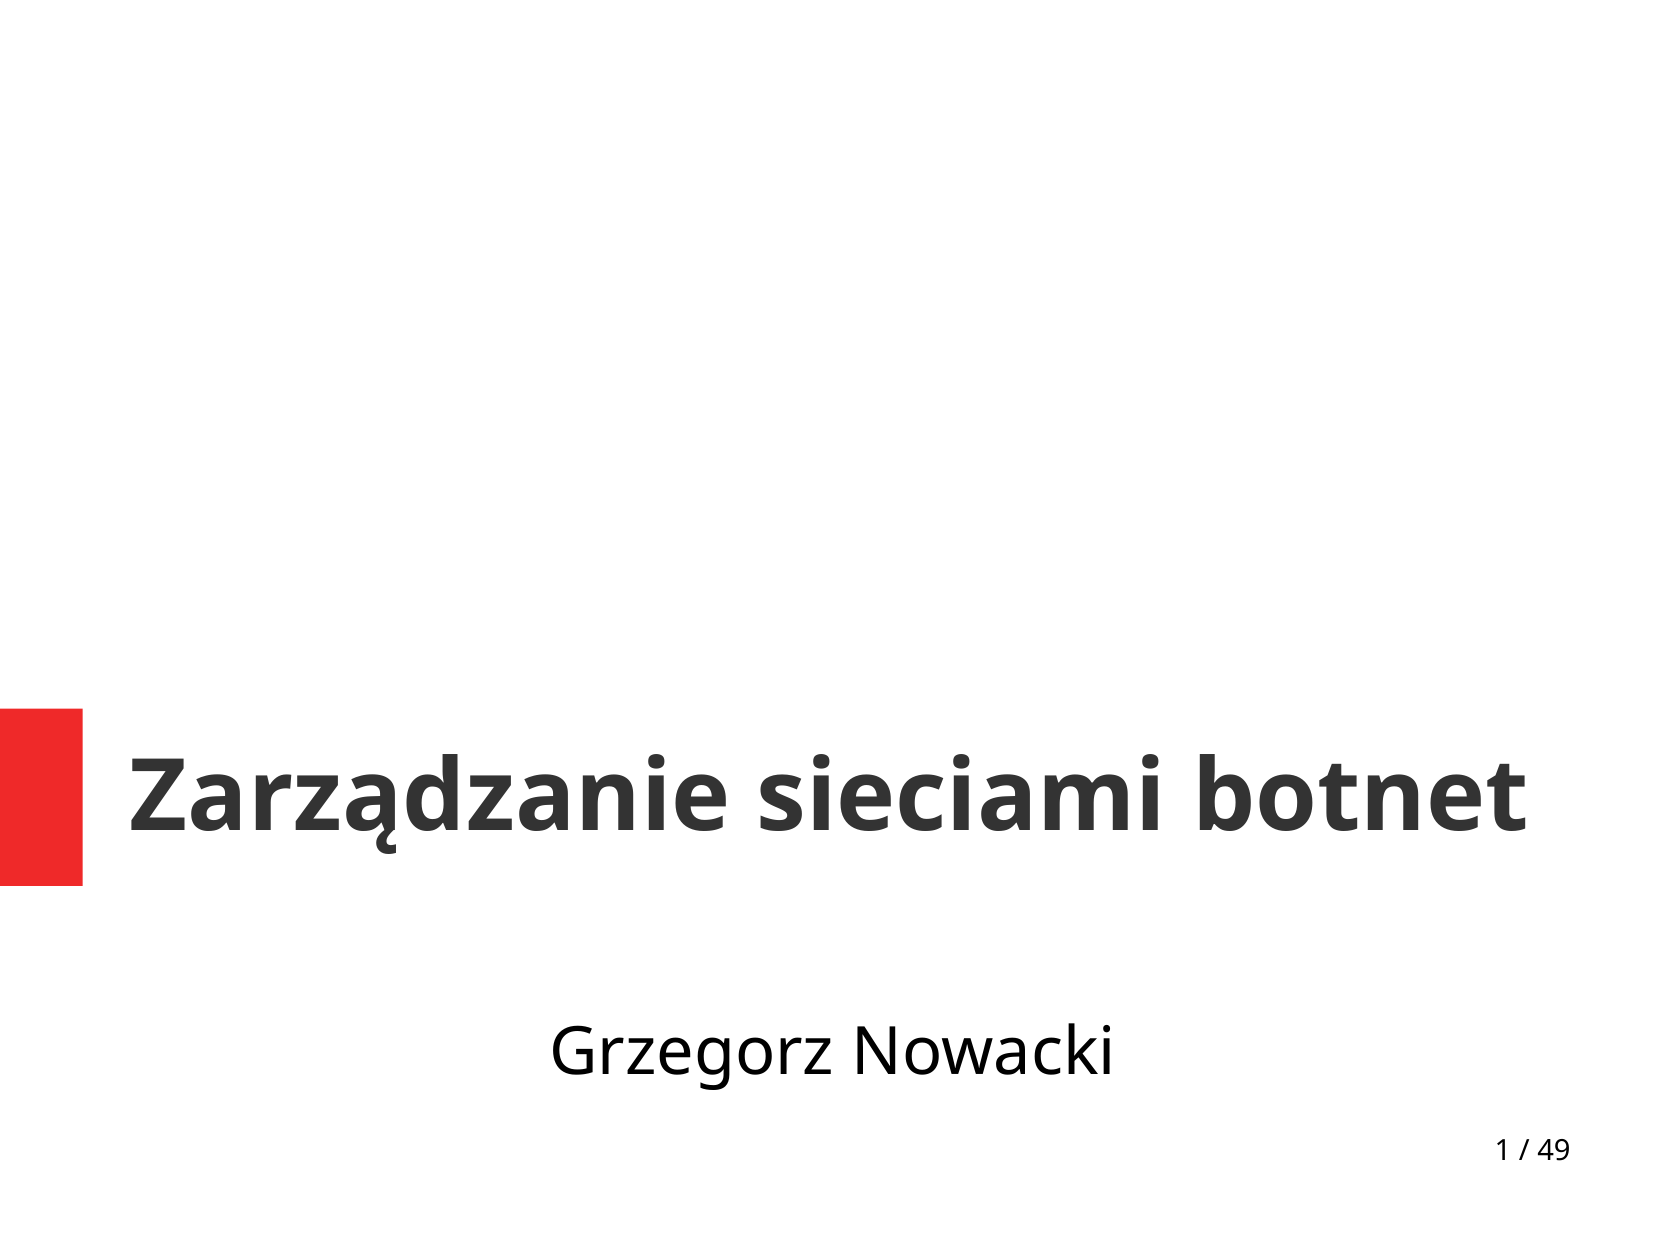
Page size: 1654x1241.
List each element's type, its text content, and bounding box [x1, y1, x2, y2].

title Zarządzanie sieciami botnet [129, 673, 1536, 910]
subtitle Grzegorz Nowacki [129, 968, 1536, 1130]
